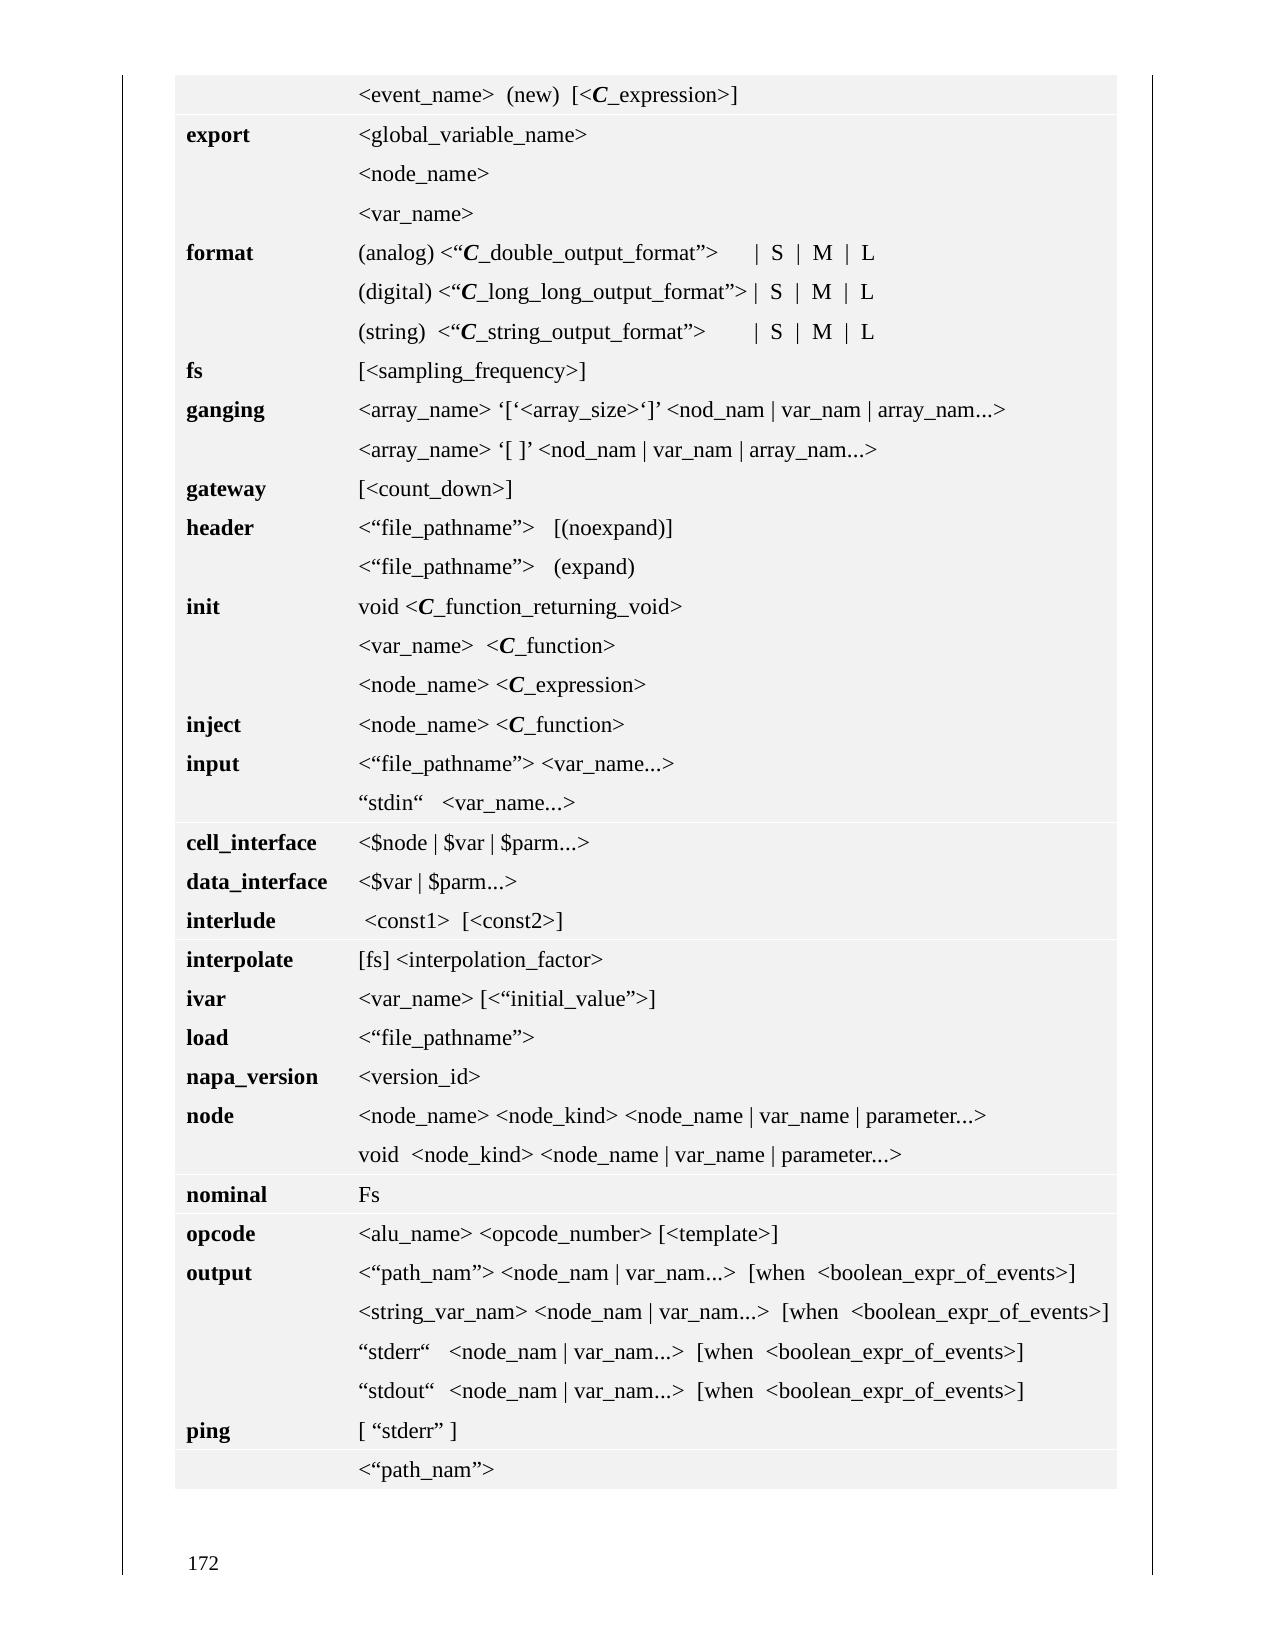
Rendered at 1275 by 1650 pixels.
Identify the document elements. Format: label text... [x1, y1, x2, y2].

table_cell ivar [175, 979, 347, 1018]
table_cell [175, 429, 347, 469]
table_cell <“file_pathname”> [(noexpand)] [347, 508, 1117, 547]
table_cell init [175, 586, 347, 626]
table_cell nominal [175, 1175, 347, 1213]
table_cell opcode [175, 1214, 347, 1253]
table_cell inject [175, 705, 347, 744]
table_cell [175, 547, 347, 586]
table_cell fs [175, 351, 347, 390]
table_cell [ “stderr” ] [347, 1410, 1117, 1449]
table_cell <alu_name> <opcode_number> [<template>] [347, 1214, 1117, 1253]
table_cell [175, 193, 347, 233]
table_cell ping [175, 1410, 347, 1449]
table_cell [175, 783, 347, 822]
table_header <event_name> (new) [<C_expression>] [347, 75, 1117, 114]
table_cell <const1> [<const2>] [347, 901, 1117, 939]
table_cell (string) <“C_string_output_format”> | S | M | L [347, 311, 1117, 351]
table_cell [175, 1450, 347, 1489]
table_cell <“file_pathname”> [347, 1018, 1117, 1057]
table_cell (digital) <“C_long_long_output_format”> | S | M | L [347, 272, 1117, 311]
table_cell input [175, 744, 347, 783]
table_cell interpolate [175, 940, 347, 979]
table_cell Fs [347, 1175, 1117, 1213]
table_cell [175, 1371, 347, 1410]
table_cell format [175, 233, 347, 272]
table_cell [<sampling_frequency>] [347, 351, 1117, 390]
table_cell load [175, 1018, 347, 1057]
table_cell ganging [175, 390, 347, 429]
table_cell <string_var_nam> <node_nam | var_nam...> [when <boolean_expr_of_events>] [347, 1292, 1117, 1331]
table_cell “stderr“ <node_nam | var_nam...> [when <boolean_expr_of_events>] [347, 1331, 1117, 1371]
table_header [175, 75, 347, 114]
table_cell <“path_nam”> [347, 1450, 1117, 1489]
table_cell <node_name> <node_kind> <node_name | var_name | parameter...> [347, 1096, 1117, 1135]
table_cell <$var | $parm...> [347, 861, 1117, 901]
table_cell [175, 665, 347, 705]
table_cell <“path_nam”> <node_nam | var_nam...> [when <boolean_expr_of_events>] [347, 1253, 1117, 1292]
table_cell interlude [175, 901, 347, 939]
table_cell “stdin“ <var_name...> [347, 783, 1117, 822]
table_cell <global_variable_name> [347, 115, 1117, 154]
table_cell <$node | $var | $parm...> [347, 823, 1117, 861]
table_cell <“file_pathname”> (expand) [347, 547, 1117, 586]
table_cell [175, 1292, 347, 1331]
table_cell [175, 272, 347, 311]
table_cell (analog) <“C_double_output_format”> | S | M | L [347, 233, 1117, 272]
table_cell <var_name> [<“initial_value”>] [347, 979, 1117, 1018]
table_cell <node_name> <C_function> [347, 705, 1117, 744]
table_cell <array_name> ‘[ ]’ <nod_nam | var_nam | array_nam...> [347, 429, 1117, 469]
table_cell [175, 154, 347, 193]
table_cell <node_name> [347, 154, 1117, 193]
table_cell <var_name> [347, 193, 1117, 233]
table_cell [fs] <interpolation_factor> [347, 940, 1117, 979]
table_cell output [175, 1253, 347, 1292]
table_cell data_interface [175, 861, 347, 901]
table_cell <var_name> <C_function> [347, 626, 1117, 665]
table_cell gateway [175, 469, 347, 508]
table_cell [175, 1331, 347, 1371]
table_cell “stdout“ <node_nam | var_nam...> [when <boolean_expr_of_events>] [347, 1371, 1117, 1410]
table_cell cell_interface [175, 823, 347, 861]
table_cell napa_version [175, 1057, 347, 1096]
table_cell <“file_pathname”> <var_name...> [347, 744, 1117, 783]
table_cell [175, 311, 347, 351]
table_cell header [175, 508, 347, 547]
table_cell void <node_kind> <node_name | var_name | parameter...> [347, 1135, 1117, 1174]
table_cell void <C_function_returning_void> [347, 586, 1117, 626]
table_cell <node_name> <C_expression> [347, 665, 1117, 705]
table_cell <array_name> ‘[‘<array_size>‘]’ <nod_nam | var_nam | array_nam...> [347, 390, 1117, 429]
table_cell <version_id> [347, 1057, 1117, 1096]
table_cell [175, 626, 347, 665]
table_cell export [175, 115, 347, 154]
table_cell [175, 1135, 347, 1174]
table_cell [<count_down>] [347, 469, 1117, 508]
table_cell node [175, 1096, 347, 1135]
